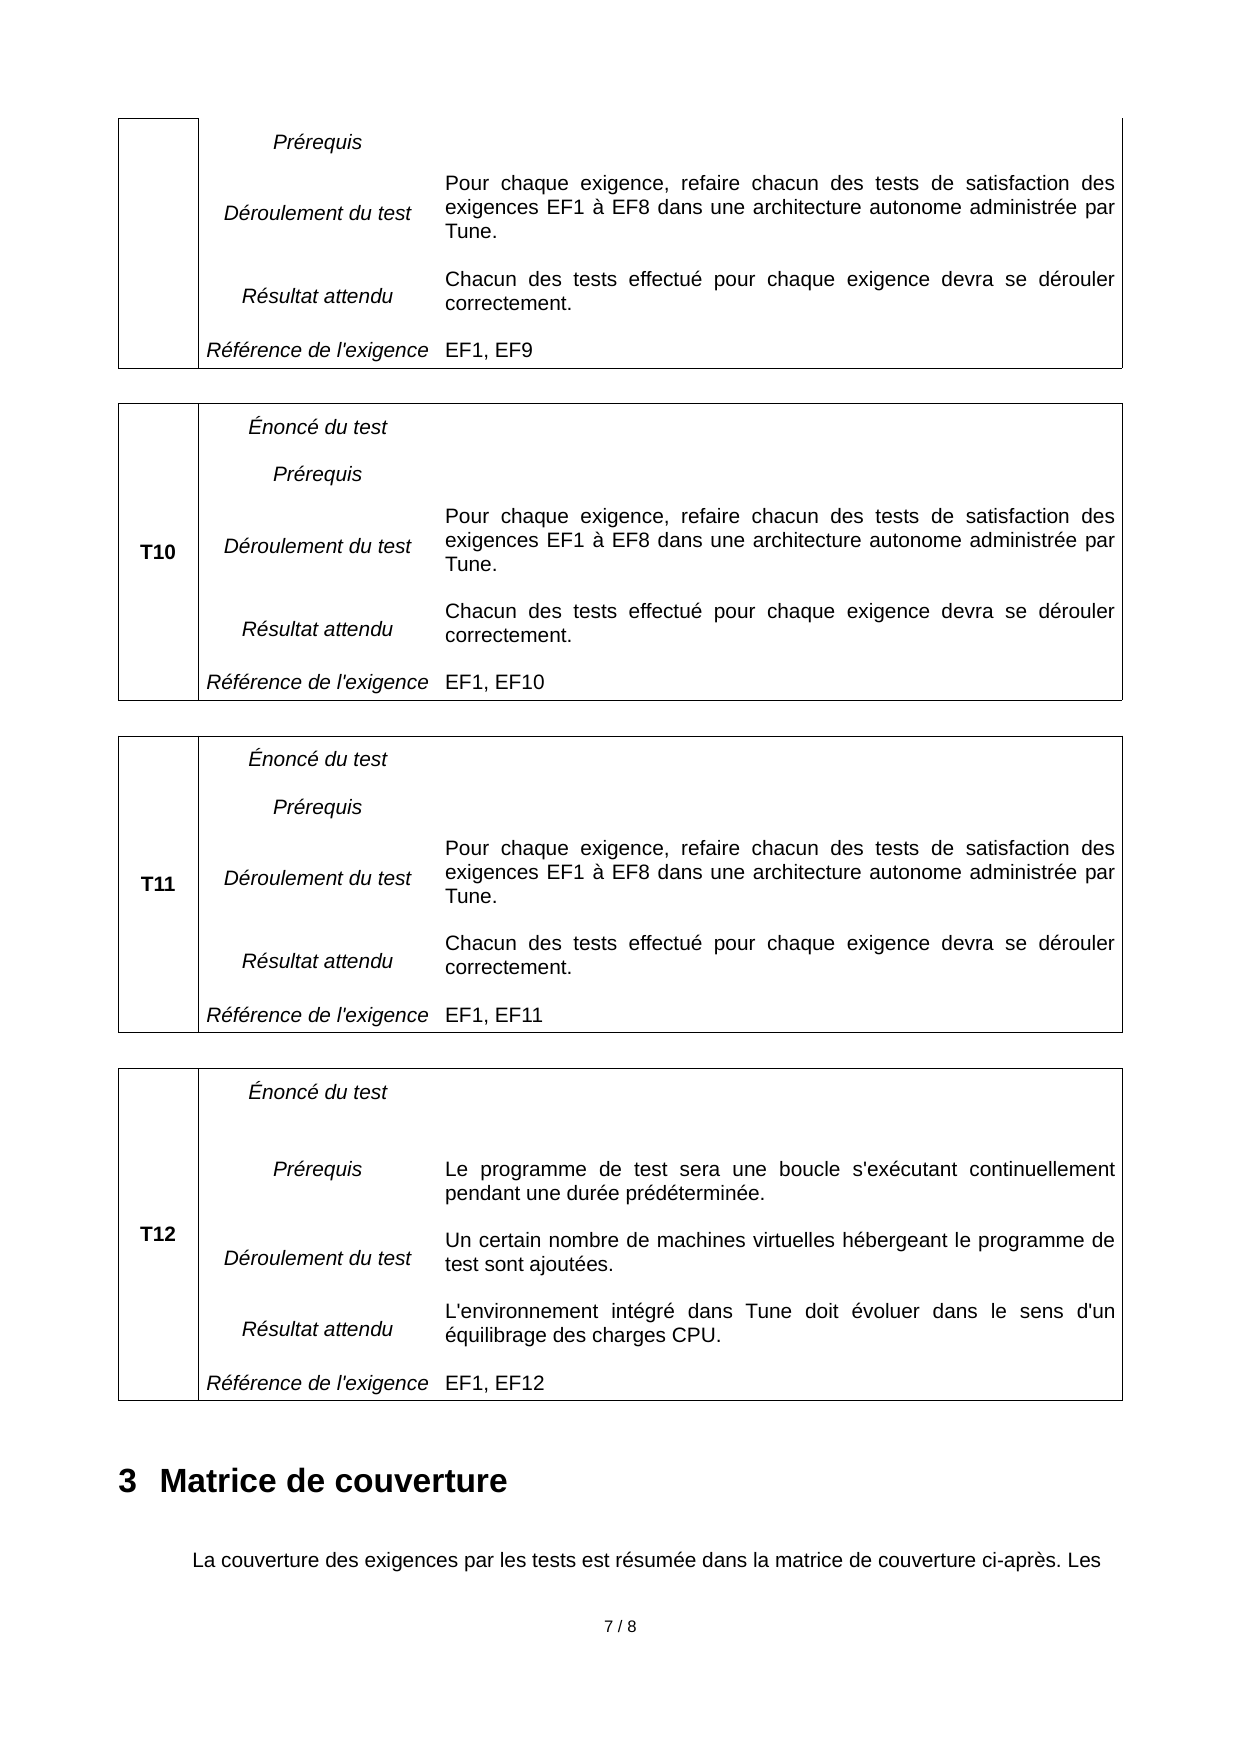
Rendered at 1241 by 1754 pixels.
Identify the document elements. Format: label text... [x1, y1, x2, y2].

table_cell Déroulement du test [199, 498, 439, 593]
table_header Énoncé du test [199, 1069, 439, 1115]
table_cell EF1, EF9 [439, 332, 1122, 367]
table_cell Résultat attendu [199, 261, 439, 332]
table_cell Prérequis [199, 118, 439, 165]
table_header T11 [119, 737, 198, 1032]
table_cell [439, 451, 1122, 498]
table_cell Chacun des tests effectué pour chaque exigence devra se dérouler correctement. [439, 261, 1122, 332]
table_cell Résultat attendu [199, 925, 439, 997]
table_cell Pour chaque exigence, refaire chacun des tests de satisfaction des exigences EF1 à EF8 dans une architecture autonome administrée par Tune. [439, 165, 1122, 261]
table_cell Pour chaque exigence, refaire chacun des tests de satisfaction des exigences EF1 à EF8 dans une architecture autonome administrée par Tune. [439, 498, 1122, 593]
table_cell Prérequis [199, 783, 439, 830]
table_cell Pour chaque exigence, refaire chacun des tests de satisfaction des exigences EF1 à EF8 dans une architecture autonome administrée par Tune. [439, 830, 1122, 925]
table_header [439, 404, 1122, 451]
subtitle Matrice de couverture [118, 1461, 1122, 1500]
table_header [119, 119, 198, 367]
table_cell Référence de l'exigence [199, 664, 439, 700]
table_cell Chacun des tests effectué pour chaque exigence devra se dérouler correctement. [439, 925, 1122, 997]
table_cell Résultat attendu [199, 593, 439, 664]
table_cell L'environnement intégré dans Tune doit évoluer dans le sens d'un équilibrage des charges CPU. [439, 1294, 1122, 1365]
table_cell Déroulement du test [199, 830, 439, 925]
table_header T10 [119, 404, 198, 700]
table_cell Référence de l'exigence [199, 332, 439, 367]
table_cell [439, 783, 1122, 830]
table_cell Prérequis [199, 1115, 439, 1222]
table_header Énoncé du test [199, 737, 439, 783]
table_cell Prérequis [199, 451, 439, 498]
table_cell Chacun des tests effectué pour chaque exigence devra se dérouler correctement. [439, 593, 1122, 664]
table_cell EF1, EF11 [439, 997, 1122, 1032]
table_header [439, 737, 1122, 783]
table_cell Le programme de test sera une boucle s'exécutant continuellement pendant une durée prédéterminée. [439, 1115, 1122, 1222]
table_cell EF1, EF10 [439, 664, 1122, 700]
table_cell Référence de l'exigence [199, 997, 439, 1032]
table_header Énoncé du test [199, 404, 439, 451]
table_cell EF1, EF12 [439, 1365, 1122, 1400]
text La couverture des exigences par les tests est résumée dans la matrice de couverture ci-après. Les [118, 1548, 1122, 1572]
table_header [439, 1069, 1122, 1115]
table_header T12 [119, 1069, 198, 1400]
table_cell Déroulement du test [199, 1222, 439, 1293]
table_cell Référence de l'exigence [199, 1365, 439, 1400]
table_cell [439, 118, 1122, 165]
table_cell Résultat attendu [199, 1294, 439, 1365]
table_cell Un certain nombre de machines virtuelles hébergeant le programme de test sont ajoutées. [439, 1222, 1122, 1293]
table_cell Déroulement du test [199, 165, 439, 261]
